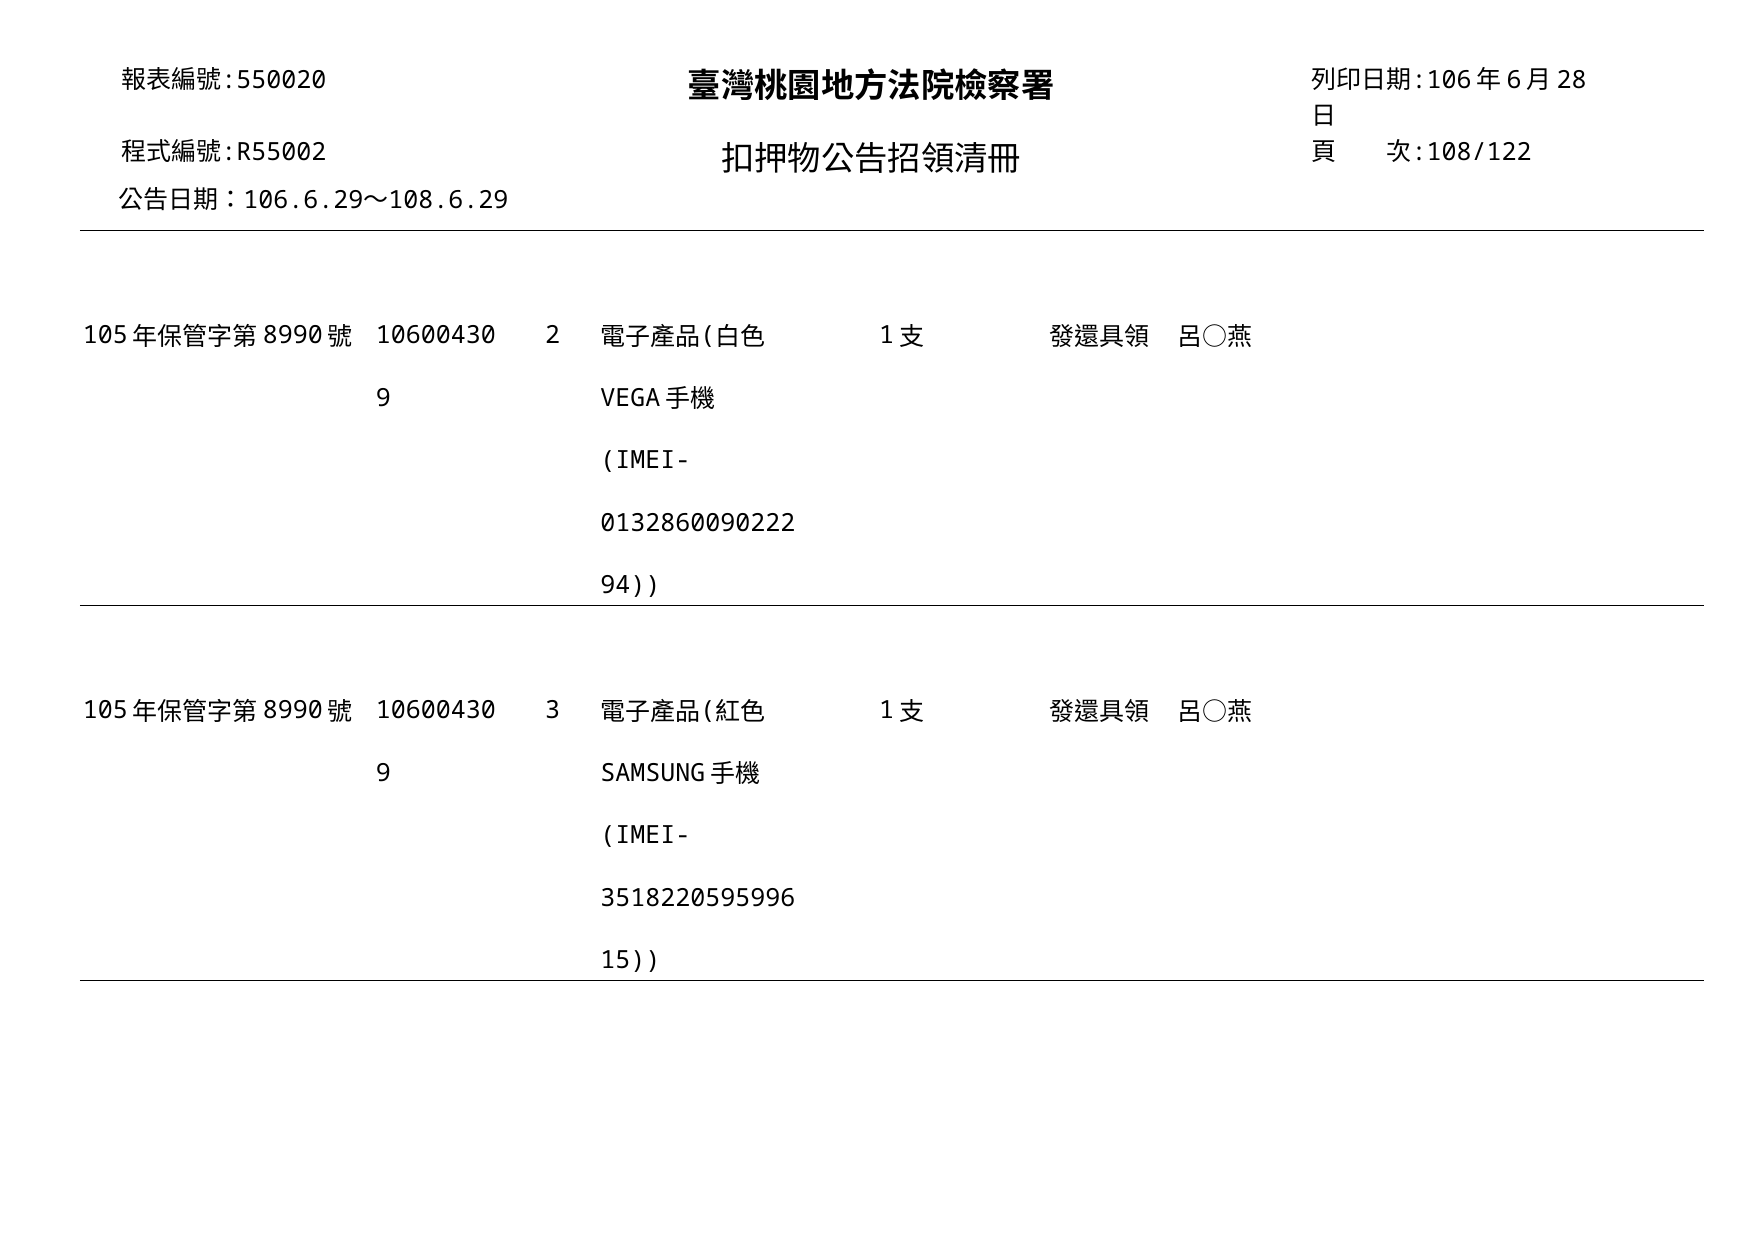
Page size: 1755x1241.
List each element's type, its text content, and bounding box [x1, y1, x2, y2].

table_cell 電子產品(白色VEGA手機(IMEI-013286009022294)) [597, 231, 807, 605]
table_cell 電子產品(紅色SAMSUNG手機(IMEI-351822059599615)) [597, 606, 807, 980]
table_cell [1575, 606, 1704, 980]
table_cell [1575, 231, 1704, 605]
table_cell 105年保管字第8990號 [80, 231, 373, 605]
table_cell 2 [507, 231, 597, 605]
table_cell [927, 606, 1046, 980]
table_cell [927, 231, 1046, 605]
table_cell 1支 [808, 231, 927, 605]
table_cell 3 [507, 606, 597, 980]
table_cell [1317, 231, 1575, 605]
table_cell 呂○燕 [1175, 231, 1317, 605]
table_cell 呂○燕 [1175, 606, 1317, 980]
table_cell [1317, 606, 1575, 980]
table_cell 發還具領 [1046, 606, 1175, 980]
table_cell 1支 [808, 606, 927, 980]
table_cell 發還具領 [1046, 231, 1175, 605]
table_cell 106004309 [373, 606, 507, 980]
table_cell 106004309 [373, 231, 507, 605]
table_cell 105年保管字第8990號 [80, 606, 373, 980]
